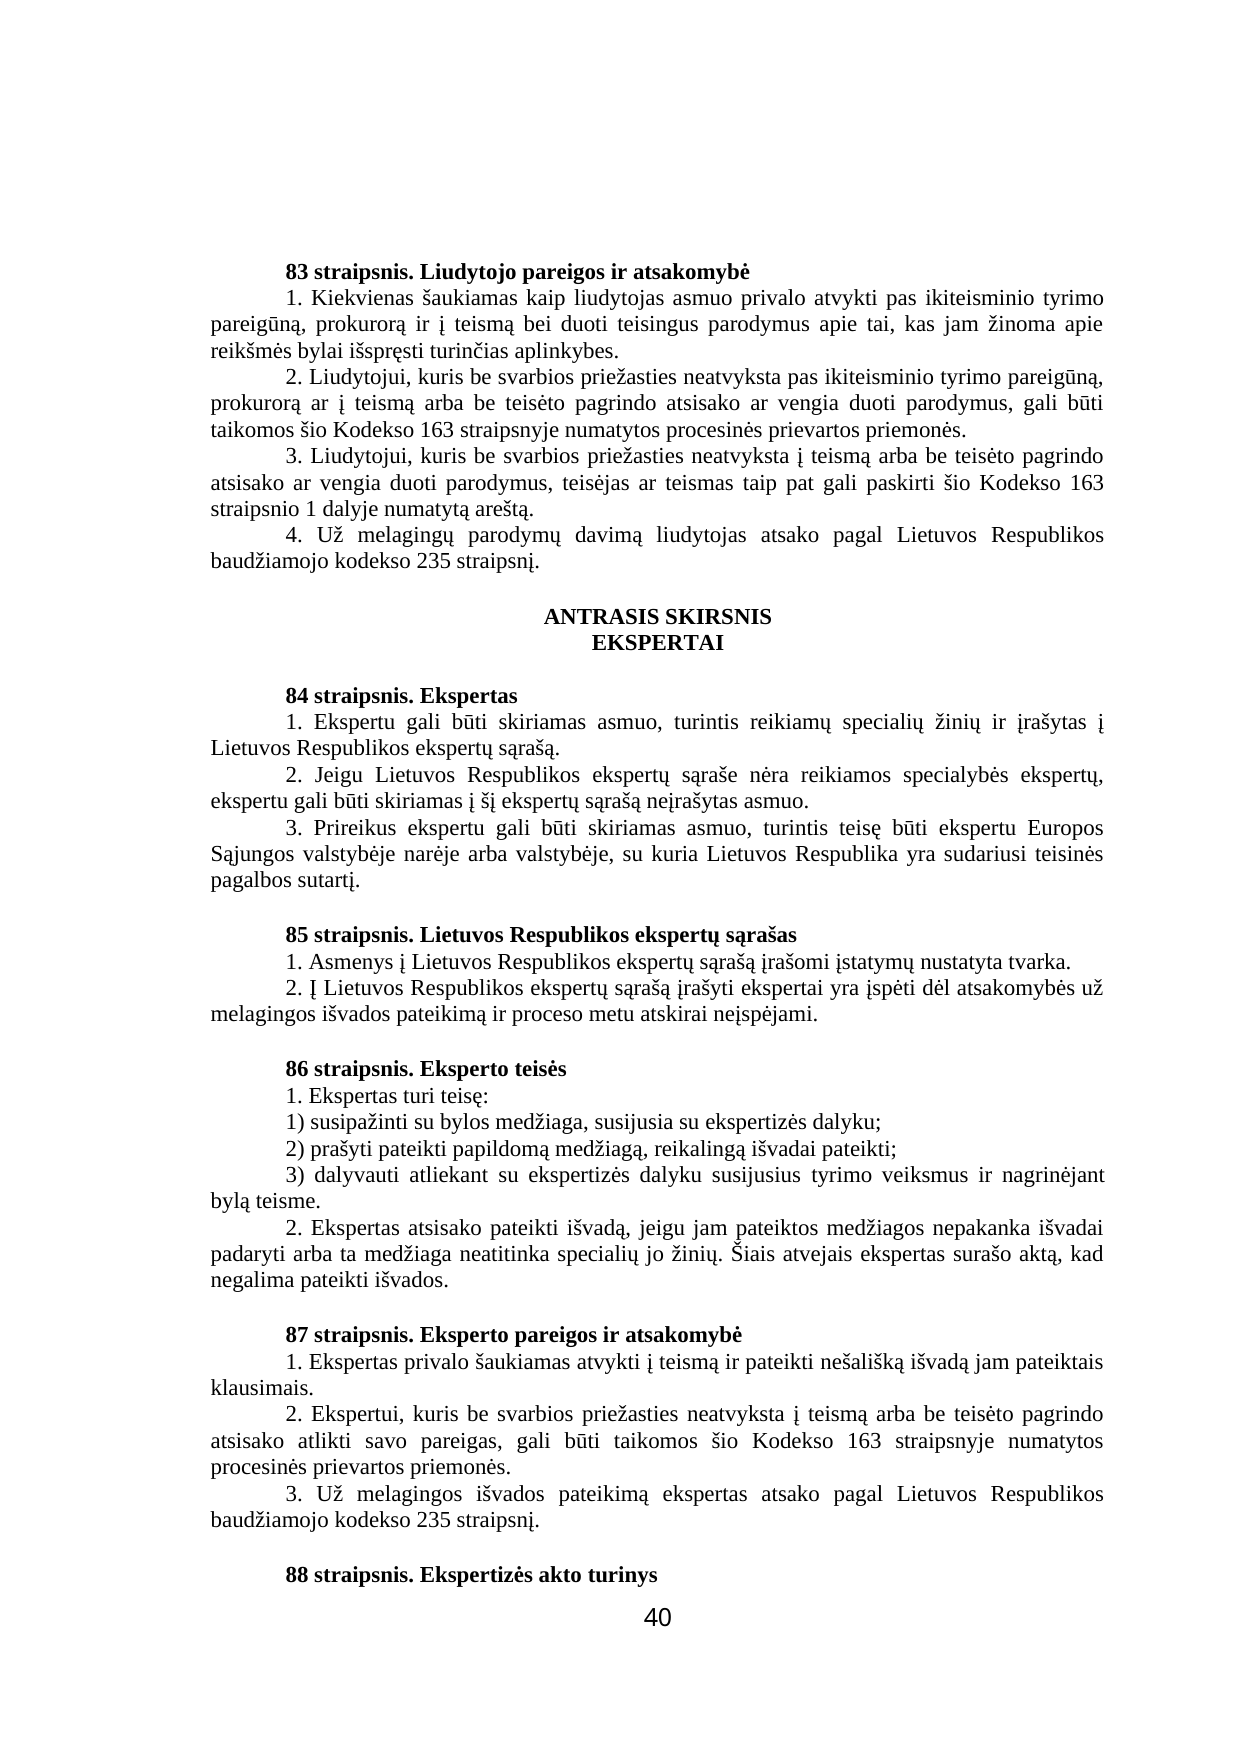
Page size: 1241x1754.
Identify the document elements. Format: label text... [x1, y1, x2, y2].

text 84 straipsnis. Ekspertas [210, 682, 1105, 708]
text 2) prašyti pateikti papildomą medžiagą, reikalingą išvadai pateikti; [210, 1134, 1105, 1161]
text 1) susipažinti su bylos medžiaga, susijusia su ekspertizės dalyku; [210, 1108, 1105, 1134]
text 4. Už melagingų parodymų davimą liudytojas atsako pagal Lietuvos Respublikos baudžiamojo kodekso 235 straipsnį. [210, 521, 1105, 574]
text 85 straipsnis. Lietuvos Respublikos ekspertų sąrašas [210, 921, 1105, 948]
text 1. Ekspertas privalo šaukiamas atvykti į teismą ir pateikti nešališką išvadą jam pateiktais klausimais. [210, 1348, 1105, 1401]
text 86 straipsnis. Eksperto teisės [210, 1056, 1105, 1082]
text 3. Liudytojui, kuris be svarbios priežasties neatvyksta į teismą arba be teisėto pagrindo atsisako ar vengia duoti parodymus, teisėjas ar teismas taip pat gali paskirti šio Kodekso 163 straipsnio 1 dalyje numatytą areštą. [210, 442, 1105, 521]
text 2. Liudytojui, kuris be svarbios priežasties neatvyksta pas ikiteisminio tyrimo pareigūną, prokurorą ar į teismą arba be teisėto pagrindo atsisako ar vengia duoti parodymus, gali būti taikomos šio Kodekso 163 straipsnyje numatytos procesinės prievartos priemonės. [210, 363, 1105, 442]
text 2. Ekspertas atsisako pateikti išvadą, jeigu jam pateiktos medžiagos nepakanka išvadai padaryti arba ta medžiaga neatitinka specialių jo žinių. Šiais atvejais ekspertas surašo aktą, kad negalima pateikti išvados. [210, 1214, 1105, 1293]
text 1. Asmenys į Lietuvos Respublikos ekspertų sąrašą įrašomi įstatymų nustatyta tvarka. [210, 948, 1105, 974]
text 1. Kiekvienas šaukiamas kaip liudytojas asmuo privalo atvykti pas ikiteisminio tyrimo pareigūną, prokurorą ir į teismą bei duoti teisingus parodymus apie tai, kas jam žinoma apie reikšmės bylai išspręsti turinčias aplinkybes. [210, 284, 1105, 363]
text 2. Į Lietuvos Respublikos ekspertų sąrašą įrašyti ekspertai yra įspėti dėl atsakomybės už melagingos išvados pateikimą ir proceso metu atskirai neįspėjami. [210, 974, 1105, 1027]
text 3. Prireikus ekspertu gali būti skiriamas asmuo, turintis teisę būti ekspertu Europos Sąjungos valstybėje narėje arba valstybėje, su kuria Lietuvos Respublika yra sudariusi teisinės pagalbos sutartį. [210, 813, 1105, 893]
text 87 straipsnis. Eksperto pareigos ir atsakomybė [210, 1321, 1105, 1348]
text 88 straipsnis. Ekspertizės akto turinys [210, 1561, 1105, 1587]
text 2. Jeigu Lietuvos Respublikos ekspertų sąraše nėra reikiamos specialybės ekspertų, ekspertu gali būti skiriamas į šį ekspertų sąrašą neįrašytas asmuo. [210, 761, 1105, 813]
text 83 straipsnis. Liudytojo pareigos ir atsakomybė [210, 258, 1105, 284]
text ANTRASIS SKIRSNIS [210, 603, 1105, 629]
text 2. Ekspertui, kuris be svarbios priežasties neatvyksta į teismą arba be teisėto pagrindo atsisako atlikti savo pareigas, gali būti taikomos šio Kodekso 163 straipsnyje numatytos procesinės prievartos priemonės. [210, 1401, 1105, 1479]
text 1. Ekspertas turi teisę: [210, 1082, 1105, 1108]
text 3. Už melagingos išvados pateikimą ekspertas atsako pagal Lietuvos Respublikos baudžiamojo kodekso 235 straipsnį. [210, 1479, 1105, 1532]
text 1. Ekspertu gali būti skiriamas asmuo, turintis reikiamų specialių žinių ir įrašytas į Lietuvos Respublikos ekspertų sąrašą. [210, 708, 1105, 761]
text 3) dalyvauti atliekant su ekspertizės dalyku susijusius tyrimo veiksmus ir nagrinėjant bylą teisme. [210, 1161, 1105, 1214]
text Ekspertai [210, 629, 1105, 655]
